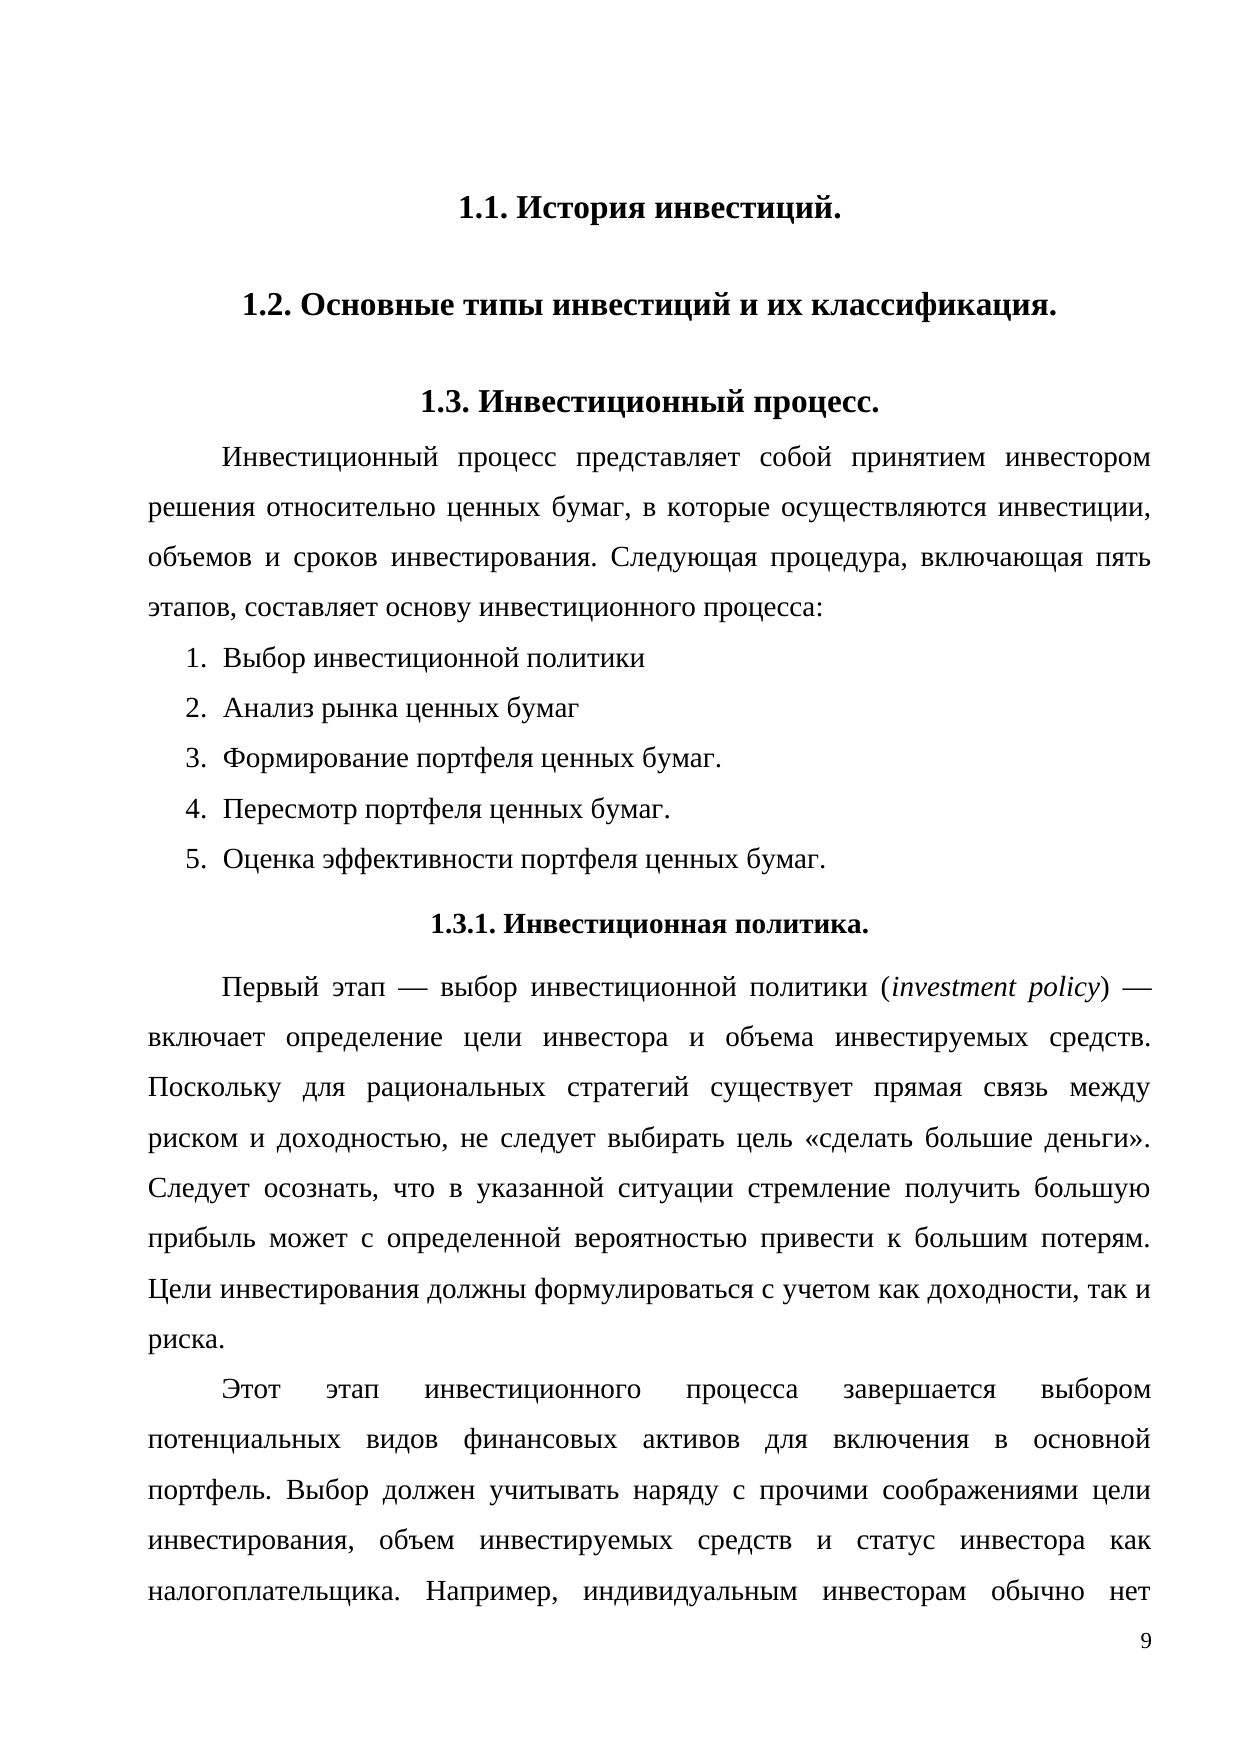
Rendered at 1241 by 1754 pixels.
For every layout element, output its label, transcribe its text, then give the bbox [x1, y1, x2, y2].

subtitle 1.3.1. Инвестиционная политика. [148, 906, 1152, 939]
list Формирование портфеля ценных бумаг. [185, 741, 1152, 774]
text Этот этап инвестиционного процесса завершается выбором потенциальных видов финансовых активов для включения в основной портфель. Выбор должен учитывать наряду с прочими соображениями цели инвестирования, объем инвестируемых средств и статус инвестора как налогоплательщика. Например, индивидуальным инвесторам обычно нет [148, 1371, 1152, 1606]
list Анализ рынка ценных бумаг [185, 690, 1152, 724]
text Первый этап — выбор инвестиционной политики (investment policy) — включает определение цели инвестора и объема инвестируемых средств. Поскольку для рациональных стратегий существует прямая связь между риском и доходностью, не следует выбирать цель «сделать большие деньги». Следует осознать, что в указанной ситуации стремление получить большую прибыль может с определенной вероятностью привести к большим потерям. Цели инвестирования должны формулироваться с учетом как доходности, так и риска. [148, 969, 1152, 1354]
subtitle 1.2. Основные типы инвестиций и их классификация. [148, 284, 1152, 322]
list Оценка эффективности портфеля ценных бумаг. [185, 841, 1152, 875]
subtitle 1.3. Инвестиционный процесс. [148, 381, 1152, 419]
subtitle 1.1. История инвестиций. [148, 187, 1152, 226]
list Пересмотр портфеля ценных бумаг. [185, 791, 1152, 824]
list Выбор инвестиционной политики [185, 640, 1152, 673]
text Инвестиционный процесс представляет собой принятием инвестором решения относительно ценных бумаг, в которые осуществляются инвестиции, объемов и сроков инвестирования. Следующая процедура, включающая пять этапов, составляет основу инвестиционного процесса: [148, 439, 1152, 623]
